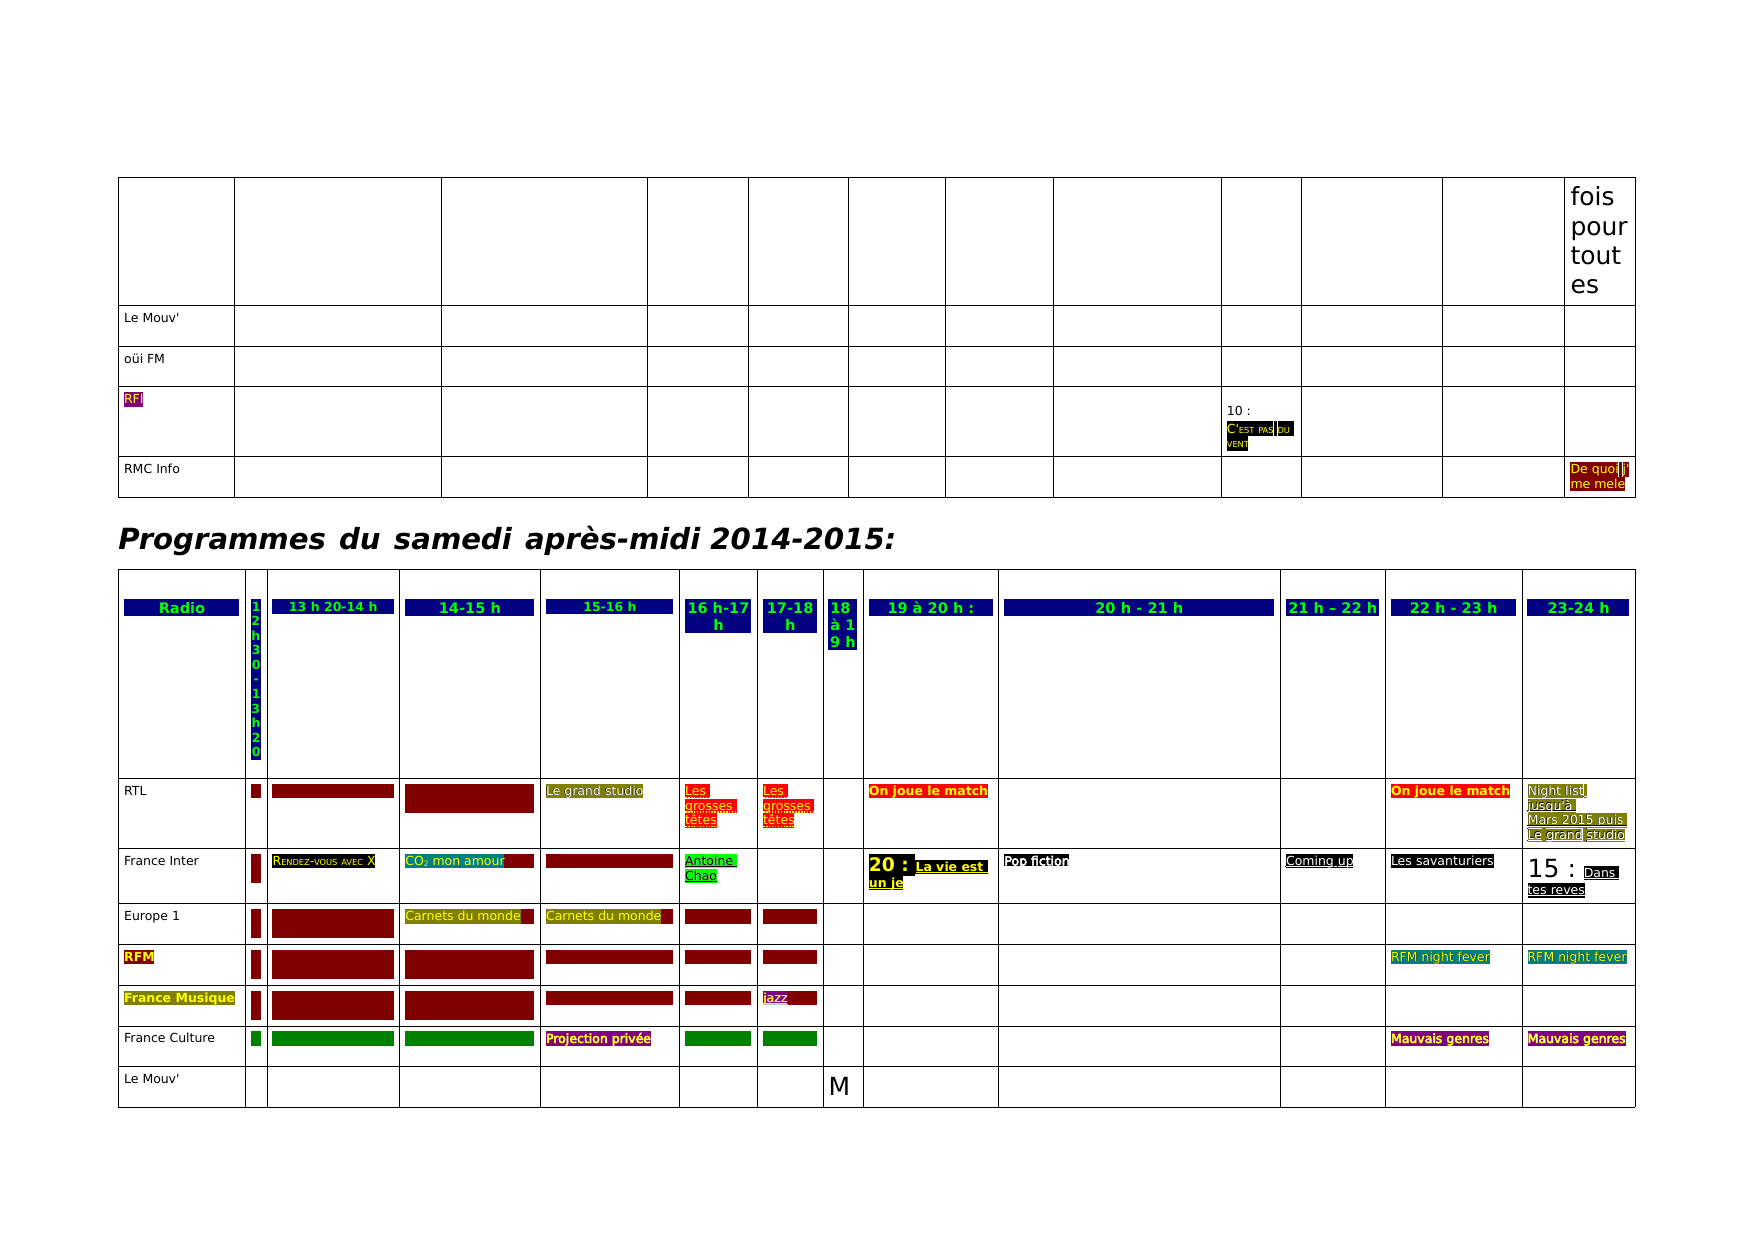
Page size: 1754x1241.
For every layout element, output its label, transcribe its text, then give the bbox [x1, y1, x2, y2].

table_cell [824, 986, 863, 1026]
table_cell [758, 1027, 823, 1066]
table_header 14-15 h [400, 570, 540, 778]
table_cell [400, 1067, 540, 1107]
table_cell CO2 mon amour [400, 849, 540, 903]
table_cell [268, 1027, 399, 1066]
table_cell [119, 178, 234, 305]
table_cell [1222, 457, 1301, 497]
table_cell [680, 1067, 757, 1107]
table_cell 15 : Dans tes reves [1523, 849, 1635, 903]
table_cell [680, 986, 757, 1026]
table_cell Rendez-vous avec X [268, 849, 399, 903]
table_cell [442, 347, 647, 386]
table_cell [824, 945, 863, 985]
table_cell [541, 849, 679, 903]
table_cell [824, 1027, 863, 1066]
table_cell [999, 779, 1280, 848]
table_cell [749, 178, 848, 305]
table_cell 10 : C'est pas du vent [1222, 387, 1301, 456]
table_cell [268, 779, 399, 848]
table_cell Le Mouv' [119, 306, 234, 346]
table_cell [758, 945, 823, 985]
table_cell [1281, 945, 1385, 985]
table_cell [749, 457, 848, 497]
table_cell [758, 1067, 823, 1107]
table_cell [749, 306, 848, 346]
table_cell [235, 178, 441, 305]
table_cell [864, 1027, 998, 1066]
table_cell [1281, 1027, 1385, 1066]
table_header 13 h 20-14 h [268, 570, 399, 778]
table_cell [1054, 347, 1221, 386]
table_cell [1281, 986, 1385, 1026]
table_cell Antoine Chao [680, 849, 757, 903]
table_cell [946, 178, 1053, 305]
table_cell On joue le match [864, 779, 998, 848]
table_cell Mauvais genres [1523, 1027, 1635, 1066]
table_cell [1302, 387, 1442, 456]
table_cell RTL [119, 779, 245, 848]
table_cell [246, 779, 267, 848]
table_cell [1443, 178, 1564, 305]
table_cell [541, 986, 679, 1026]
table_cell [1054, 306, 1221, 346]
table_header 19 à 20 h : [864, 570, 998, 778]
table_cell [1386, 1067, 1522, 1107]
table_cell [999, 904, 1280, 944]
table_cell [1302, 306, 1442, 346]
table_cell [268, 945, 399, 985]
table_cell [246, 1067, 267, 1107]
table_cell [1386, 986, 1522, 1026]
table_cell [749, 347, 848, 386]
table_cell Les grosses têtes [680, 779, 757, 848]
table_cell [824, 904, 863, 944]
table_cell [946, 387, 1053, 456]
table_cell [246, 1027, 267, 1066]
table_cell Coming up [1281, 849, 1385, 903]
table_cell [648, 387, 748, 456]
table_cell [824, 849, 863, 903]
table_cell [749, 387, 848, 456]
table_cell Night list jusqu'à Mars 2015 puis Le grand studio [1523, 779, 1635, 848]
table_cell [1443, 306, 1564, 346]
table_cell Les grosses têtes [758, 779, 823, 848]
table_cell Projection privée [541, 1027, 679, 1066]
table_cell [946, 347, 1053, 386]
table_cell [235, 387, 441, 456]
table_cell RFM [119, 945, 245, 985]
table_cell [864, 945, 998, 985]
table_cell [648, 306, 748, 346]
table_cell [246, 849, 267, 903]
table_cell [849, 347, 945, 386]
table_cell RMC Info [119, 457, 234, 497]
table_cell [680, 945, 757, 985]
table_header 15-16 h [541, 570, 679, 778]
table_cell [1565, 387, 1635, 456]
table_cell France Musique [119, 986, 245, 1026]
table_cell [1302, 178, 1442, 305]
table_cell [864, 986, 998, 1026]
table_cell [648, 347, 748, 386]
table_cell [849, 178, 945, 305]
table_cell [999, 1067, 1280, 1107]
table_header 20 h - 21 h [999, 570, 1280, 778]
table_cell [246, 986, 267, 1026]
table_cell [1523, 986, 1635, 1026]
table_cell [864, 904, 998, 944]
table_cell [235, 457, 441, 497]
table_cell [400, 779, 540, 848]
table_header 17-18 h [758, 570, 823, 778]
table_cell [268, 1067, 399, 1107]
table_cell [946, 306, 1053, 346]
table_cell M [824, 1067, 863, 1107]
table_cell Europe 1 [119, 904, 245, 944]
table_cell RFI [119, 387, 234, 456]
table_cell [758, 904, 823, 944]
table_cell [1523, 904, 1635, 944]
table_cell RFM night fever [1386, 945, 1522, 985]
table_cell Mauvais genres [1386, 1027, 1522, 1066]
table_cell [1054, 387, 1221, 456]
table_cell [1443, 387, 1564, 456]
table_cell [648, 178, 748, 305]
table_cell RFM night fever [1523, 945, 1635, 985]
table_cell [999, 1027, 1280, 1066]
table_cell [1443, 457, 1564, 497]
table_cell [1281, 779, 1385, 848]
subtitle Programmes du samedi après-midi 2014-2015: [118, 522, 1636, 556]
table_header 16 h-17 h [680, 570, 757, 778]
table_cell [1054, 178, 1221, 305]
table_cell [758, 849, 823, 903]
table_cell [680, 904, 757, 944]
table_cell France Inter [119, 849, 245, 903]
table_cell [400, 1027, 540, 1066]
table_cell [235, 347, 441, 386]
table_cell [1222, 347, 1301, 386]
table_cell [246, 904, 267, 944]
table_cell [999, 945, 1280, 985]
table_header Radio [119, 570, 245, 778]
table_cell [1222, 178, 1301, 305]
table_cell [849, 387, 945, 456]
table_header 21 h – 22 h [1281, 570, 1385, 778]
table_cell [1565, 306, 1635, 346]
table_cell [946, 457, 1053, 497]
table_cell [1302, 347, 1442, 386]
table_cell fois pour toutes [1565, 178, 1635, 305]
table_cell [442, 178, 647, 305]
table_cell [1443, 347, 1564, 386]
table_cell [235, 306, 441, 346]
table_cell [1222, 306, 1301, 346]
table_cell France Culture [119, 1027, 245, 1066]
table_cell Carnets du monde [541, 904, 679, 944]
table_cell [246, 945, 267, 985]
table_cell [442, 306, 647, 346]
table_cell [442, 457, 647, 497]
table_cell [648, 457, 748, 497]
table_cell De quoi j'me mele [1565, 457, 1635, 497]
table_cell [1565, 347, 1635, 386]
table_cell [541, 945, 679, 985]
table_header 12 h 30-13 h 20 [246, 570, 267, 778]
table_cell [1523, 1067, 1635, 1107]
table_cell oüi FM [119, 347, 234, 386]
table_cell [864, 1067, 998, 1107]
table_cell Les savanturiers [1386, 849, 1522, 903]
table_cell [400, 945, 540, 985]
table_cell [268, 904, 399, 944]
table_cell [849, 306, 945, 346]
table_header 23-24 h [1523, 570, 1635, 778]
table_cell Le Mouv' [119, 1067, 245, 1107]
table_cell [1302, 457, 1442, 497]
table_cell On joue le match [1386, 779, 1522, 848]
table_cell Pop fiction [999, 849, 1280, 903]
table_cell [1281, 1067, 1385, 1107]
table_cell 20 : La vie est un je [864, 849, 998, 903]
table_header 18 à 19 h [824, 570, 863, 778]
table_cell [442, 387, 647, 456]
table_cell [541, 1067, 679, 1107]
table_cell [824, 779, 863, 848]
table_cell jazz [758, 986, 823, 1026]
table_cell [1281, 904, 1385, 944]
table_cell [268, 986, 399, 1026]
table_cell Le grand studio [541, 779, 679, 848]
table_cell [999, 986, 1280, 1026]
table_cell [1054, 457, 1221, 497]
table_cell Carnets du monde [400, 904, 540, 944]
table_cell [400, 986, 540, 1026]
table_cell [849, 457, 945, 497]
table_header 22 h - 23 h [1386, 570, 1522, 778]
table_cell [680, 1027, 757, 1066]
table_cell [1386, 904, 1522, 944]
